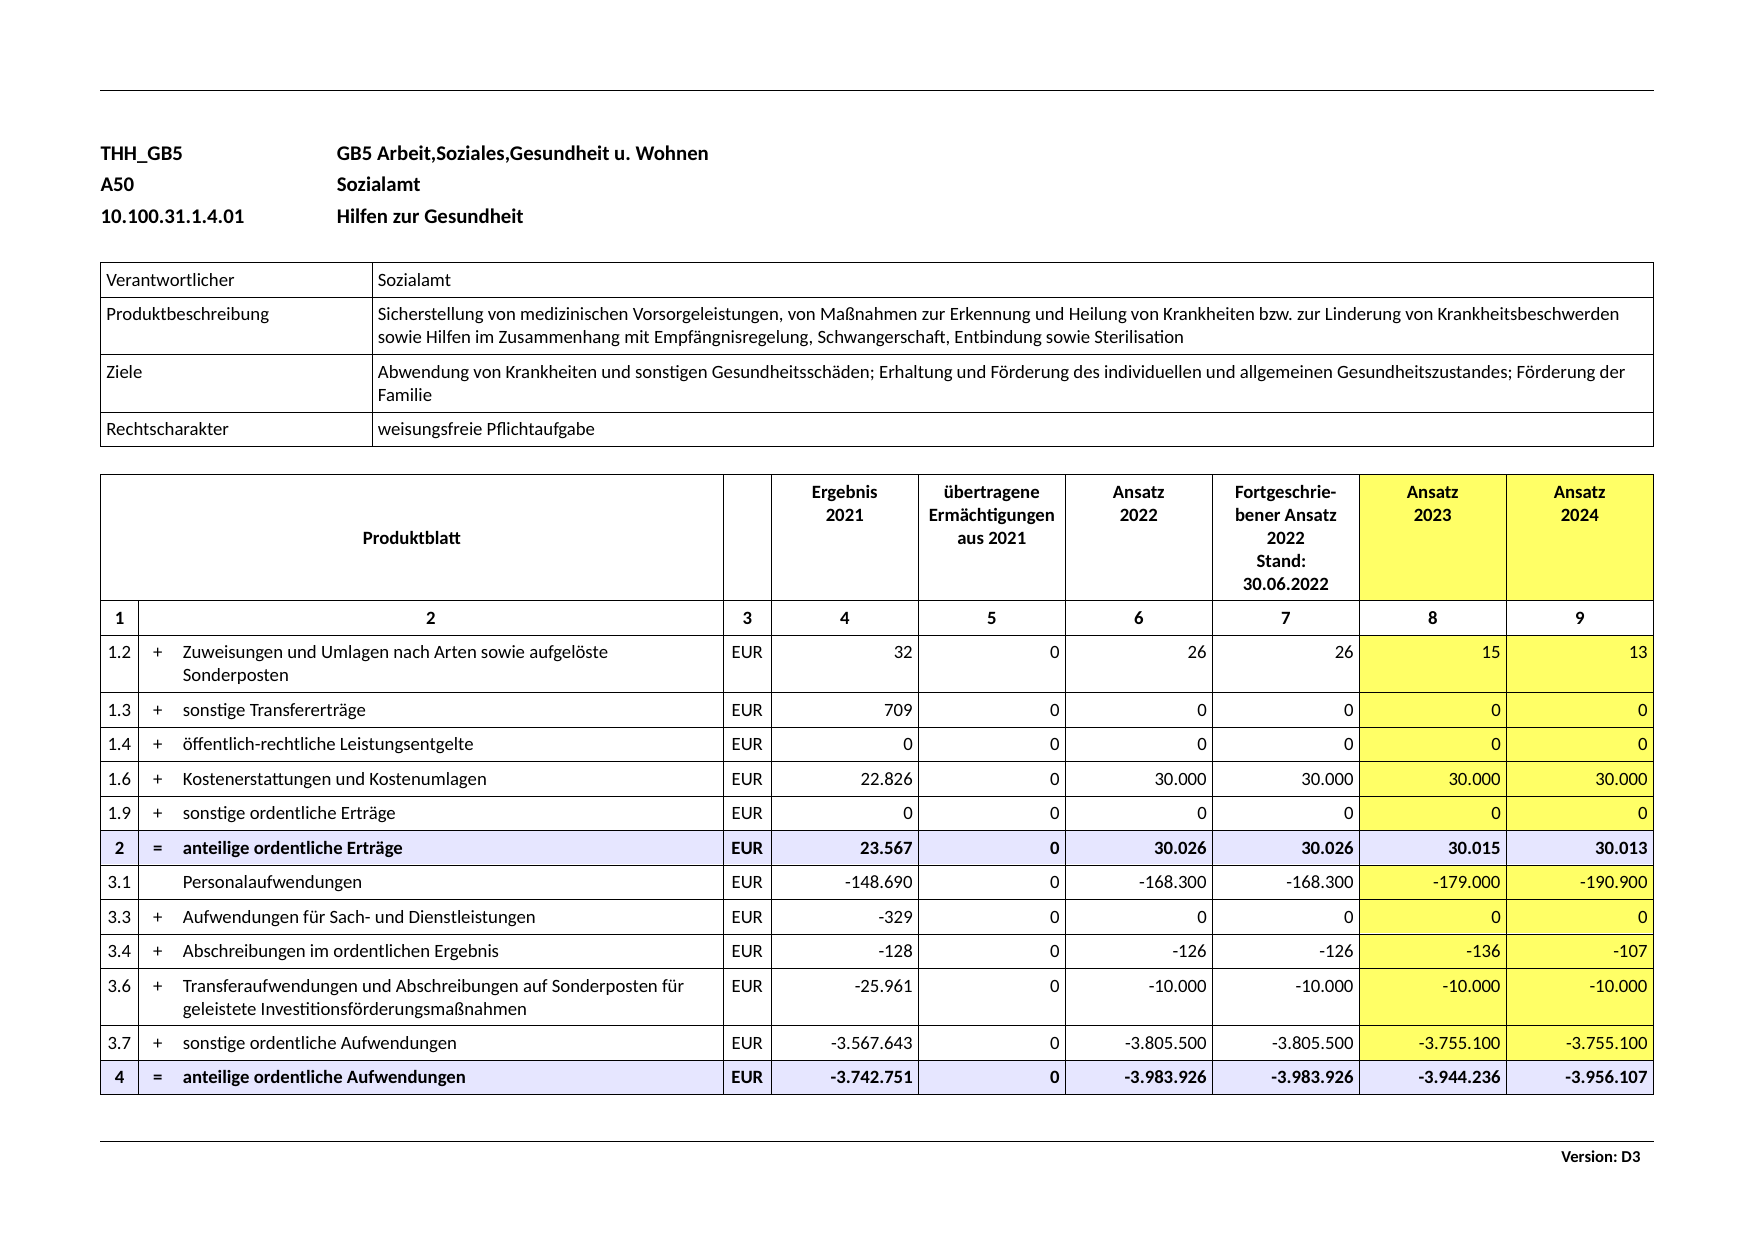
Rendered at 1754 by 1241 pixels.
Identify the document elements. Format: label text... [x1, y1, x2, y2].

table_cell -168.300 [1066, 866, 1212, 899]
table_header Verantwortlicher [101, 263, 372, 297]
table_header Ergebnis 2021 [772, 475, 918, 600]
table_cell + [139, 693, 177, 727]
table_cell Aufwendungen für Sach- und Dienstleistungen [177, 900, 723, 933]
text THH_GB5 GB5 Arbeit,Soziales,Gesundheit u. Wohnen [100, 140, 1653, 166]
table_cell EUR [724, 866, 771, 899]
table_cell 0 [1213, 693, 1359, 727]
table_cell -10.000 [1360, 969, 1506, 1025]
table_cell Transferaufwendungen und Abschreibungen auf Sonderposten für geleistete Investitionsförderungsmaßnahmen [177, 969, 723, 1025]
table_cell 1 [101, 601, 138, 635]
table_cell Rechtscharakter [101, 413, 372, 446]
table_cell 1.6 [101, 762, 138, 796]
table_cell 0 [1066, 797, 1212, 830]
table_header Sozialamt [373, 263, 1653, 297]
table_cell weisungsfreie Pflichtaufgabe [373, 413, 1653, 446]
table_cell EUR [724, 636, 771, 692]
table_cell Ziele [101, 355, 372, 412]
table_cell -3.983.926 [1066, 1061, 1212, 1094]
table_cell + [139, 935, 177, 968]
table_header Ansatz 2023 [1360, 475, 1506, 600]
table_cell sonstige ordentliche Aufwendungen [177, 1026, 723, 1060]
table_cell 0 [1213, 797, 1359, 830]
table_cell 0 [919, 1026, 1065, 1060]
table_cell -329 [772, 900, 918, 933]
table_cell 3.7 [101, 1026, 138, 1060]
table_cell -10.000 [1507, 969, 1653, 1025]
table_cell Zuweisungen und Umlagen nach Arten sowie aufgelöste Sonderposten [177, 636, 723, 692]
table_cell 0 [919, 969, 1065, 1025]
table_cell 3.3 [101, 900, 138, 933]
table_cell 0 [919, 762, 1065, 796]
table_header [724, 475, 771, 600]
table_cell -3.567.643 [772, 1026, 918, 1060]
table_cell 4 [772, 601, 918, 635]
table_cell EUR [724, 935, 771, 968]
table_cell 26 [1066, 636, 1212, 692]
table_cell 23.567 [772, 831, 918, 864]
table_cell 9 [1507, 601, 1653, 635]
table_cell öffentlich-rechtliche Leistungsentgelte [177, 728, 723, 761]
table_cell 30.015 [1360, 831, 1506, 864]
table_cell 0 [919, 900, 1065, 933]
table_cell 26 [1213, 636, 1359, 692]
table_cell -148.690 [772, 866, 918, 899]
table_cell 0 [919, 935, 1065, 968]
table_cell 0 [1066, 693, 1212, 727]
table_cell EUR [724, 693, 771, 727]
table_cell Personalaufwendungen [177, 866, 723, 899]
table_header Ansatz 2022 [1066, 475, 1212, 600]
table_cell 32 [772, 636, 918, 692]
table_cell + [139, 900, 177, 933]
table_cell 13 [1507, 636, 1653, 692]
table_cell sonstige Transfererträge [177, 693, 723, 727]
table_cell 0 [919, 693, 1065, 727]
table_cell EUR [724, 1026, 771, 1060]
table_cell -168.300 [1213, 866, 1359, 899]
table_cell -128 [772, 935, 918, 968]
table_cell 0 [1507, 900, 1653, 933]
table_cell 0 [919, 728, 1065, 761]
table_cell 30.000 [1507, 762, 1653, 796]
table_cell 5 [919, 601, 1065, 635]
table_cell EUR [724, 969, 771, 1025]
table_cell EUR [724, 797, 771, 830]
table_cell 0 [1066, 728, 1212, 761]
table_header Ansatz 2024 [1507, 475, 1653, 600]
table_cell 15 [1360, 636, 1506, 692]
table_cell -25.961 [772, 969, 918, 1025]
table_cell 30.026 [1066, 831, 1212, 864]
text 10.100.31.1.4.01 Hilfen zur Gesundheit [100, 203, 1653, 228]
table_cell 0 [919, 866, 1065, 899]
table_cell anteilige ordentliche Erträge [177, 831, 723, 864]
table_cell -107 [1507, 935, 1653, 968]
table_cell + [139, 969, 177, 1025]
table_cell EUR [724, 728, 771, 761]
table_cell -179.000 [1360, 866, 1506, 899]
table_cell 30.026 [1213, 831, 1359, 864]
table_header Fortgeschrie-bener Ansatz 2022 Stand: 30.06.2022 [1213, 475, 1359, 600]
table_cell 8 [1360, 601, 1506, 635]
table_cell 1.3 [101, 693, 138, 727]
table_header Produktblatt [101, 475, 723, 600]
table_cell + [139, 636, 177, 692]
table_cell -126 [1213, 935, 1359, 968]
table_cell -3.755.100 [1360, 1026, 1506, 1060]
table_cell 2 [101, 831, 138, 864]
table_cell 2 [139, 601, 723, 635]
table_cell anteilige ordentliche Aufwendungen [177, 1061, 723, 1094]
table_cell 30.000 [1213, 762, 1359, 796]
table_cell -3.805.500 [1066, 1026, 1212, 1060]
table_cell EUR [724, 900, 771, 933]
table_cell + [139, 762, 177, 796]
table_cell -126 [1066, 935, 1212, 968]
table_cell -3.983.926 [1213, 1061, 1359, 1094]
table_cell EUR [724, 762, 771, 796]
table_cell -3.956.107 [1507, 1061, 1653, 1094]
table_cell 0 [919, 1061, 1065, 1094]
table_cell 0 [1360, 693, 1506, 727]
table_cell 3 [724, 601, 771, 635]
table_cell 3.4 [101, 935, 138, 968]
table_cell 0 [1360, 900, 1506, 933]
table_cell [139, 866, 177, 899]
table_cell 1.9 [101, 797, 138, 830]
table_header übertragene Ermächtigungen aus 2021 [919, 475, 1065, 600]
table_cell 0 [772, 797, 918, 830]
table_cell 4 [101, 1061, 138, 1094]
table_cell 0 [1507, 797, 1653, 830]
table_cell 30.000 [1360, 762, 1506, 796]
table_cell = [139, 831, 177, 864]
table_cell 1.2 [101, 636, 138, 692]
table_cell 3.6 [101, 969, 138, 1025]
table_cell EUR [724, 831, 771, 864]
table_cell sonstige ordentliche Erträge [177, 797, 723, 830]
table_cell 30.013 [1507, 831, 1653, 864]
table_cell -136 [1360, 935, 1506, 968]
table_cell = [139, 1061, 177, 1094]
table_cell 0 [919, 831, 1065, 864]
table_cell -3.805.500 [1213, 1026, 1359, 1060]
table_cell 1.4 [101, 728, 138, 761]
table_cell EUR [724, 1061, 771, 1094]
table_cell 0 [1507, 728, 1653, 761]
table_cell 0 [1213, 900, 1359, 933]
table_cell + [139, 1026, 177, 1060]
table_cell 0 [1360, 728, 1506, 761]
table_cell + [139, 728, 177, 761]
table_cell Kostenerstattungen und Kostenumlagen [177, 762, 723, 796]
table_cell 30.000 [1066, 762, 1212, 796]
table_cell Produktbeschreibung [101, 298, 372, 354]
table_cell Sicherstellung von medizinischen Vorsorgeleistungen, von Maßnahmen zur Erkennung und Heilung von Krankheiten bzw. zur Linderung von Krankheitsbeschwerden sowie Hilfen im Zusammenhang mit Empfängnisregelung, Schwangerschaft, Entbindung sowie Sterilisation [373, 298, 1653, 354]
text A50 Sozialamt [100, 172, 1653, 197]
table_cell Abschreibungen im ordentlichen Ergebnis [177, 935, 723, 968]
table_cell 7 [1213, 601, 1359, 635]
table_cell -3.944.236 [1360, 1061, 1506, 1094]
table_cell 6 [1066, 601, 1212, 635]
table_cell 0 [1066, 900, 1212, 933]
table_cell 3.1 [101, 866, 138, 899]
table_cell 709 [772, 693, 918, 727]
table_cell -190.900 [1507, 866, 1653, 899]
table_cell 0 [919, 797, 1065, 830]
table_cell 0 [1213, 728, 1359, 761]
table_cell -3.742.751 [772, 1061, 918, 1094]
table_cell + [139, 797, 177, 830]
table_cell -3.755.100 [1507, 1026, 1653, 1060]
table_cell Abwendung von Krankheiten und sonstigen Gesundheitsschäden; Erhaltung und Förderung des individuellen und allgemeinen Gesundheitszustandes; Förderung der Familie [373, 355, 1653, 412]
table_cell -10.000 [1066, 969, 1212, 1025]
table_cell 0 [1360, 797, 1506, 830]
table_cell 0 [919, 636, 1065, 692]
table_cell 22.826 [772, 762, 918, 796]
table_cell -10.000 [1213, 969, 1359, 1025]
table_cell 0 [1507, 693, 1653, 727]
table_cell 0 [772, 728, 918, 761]
